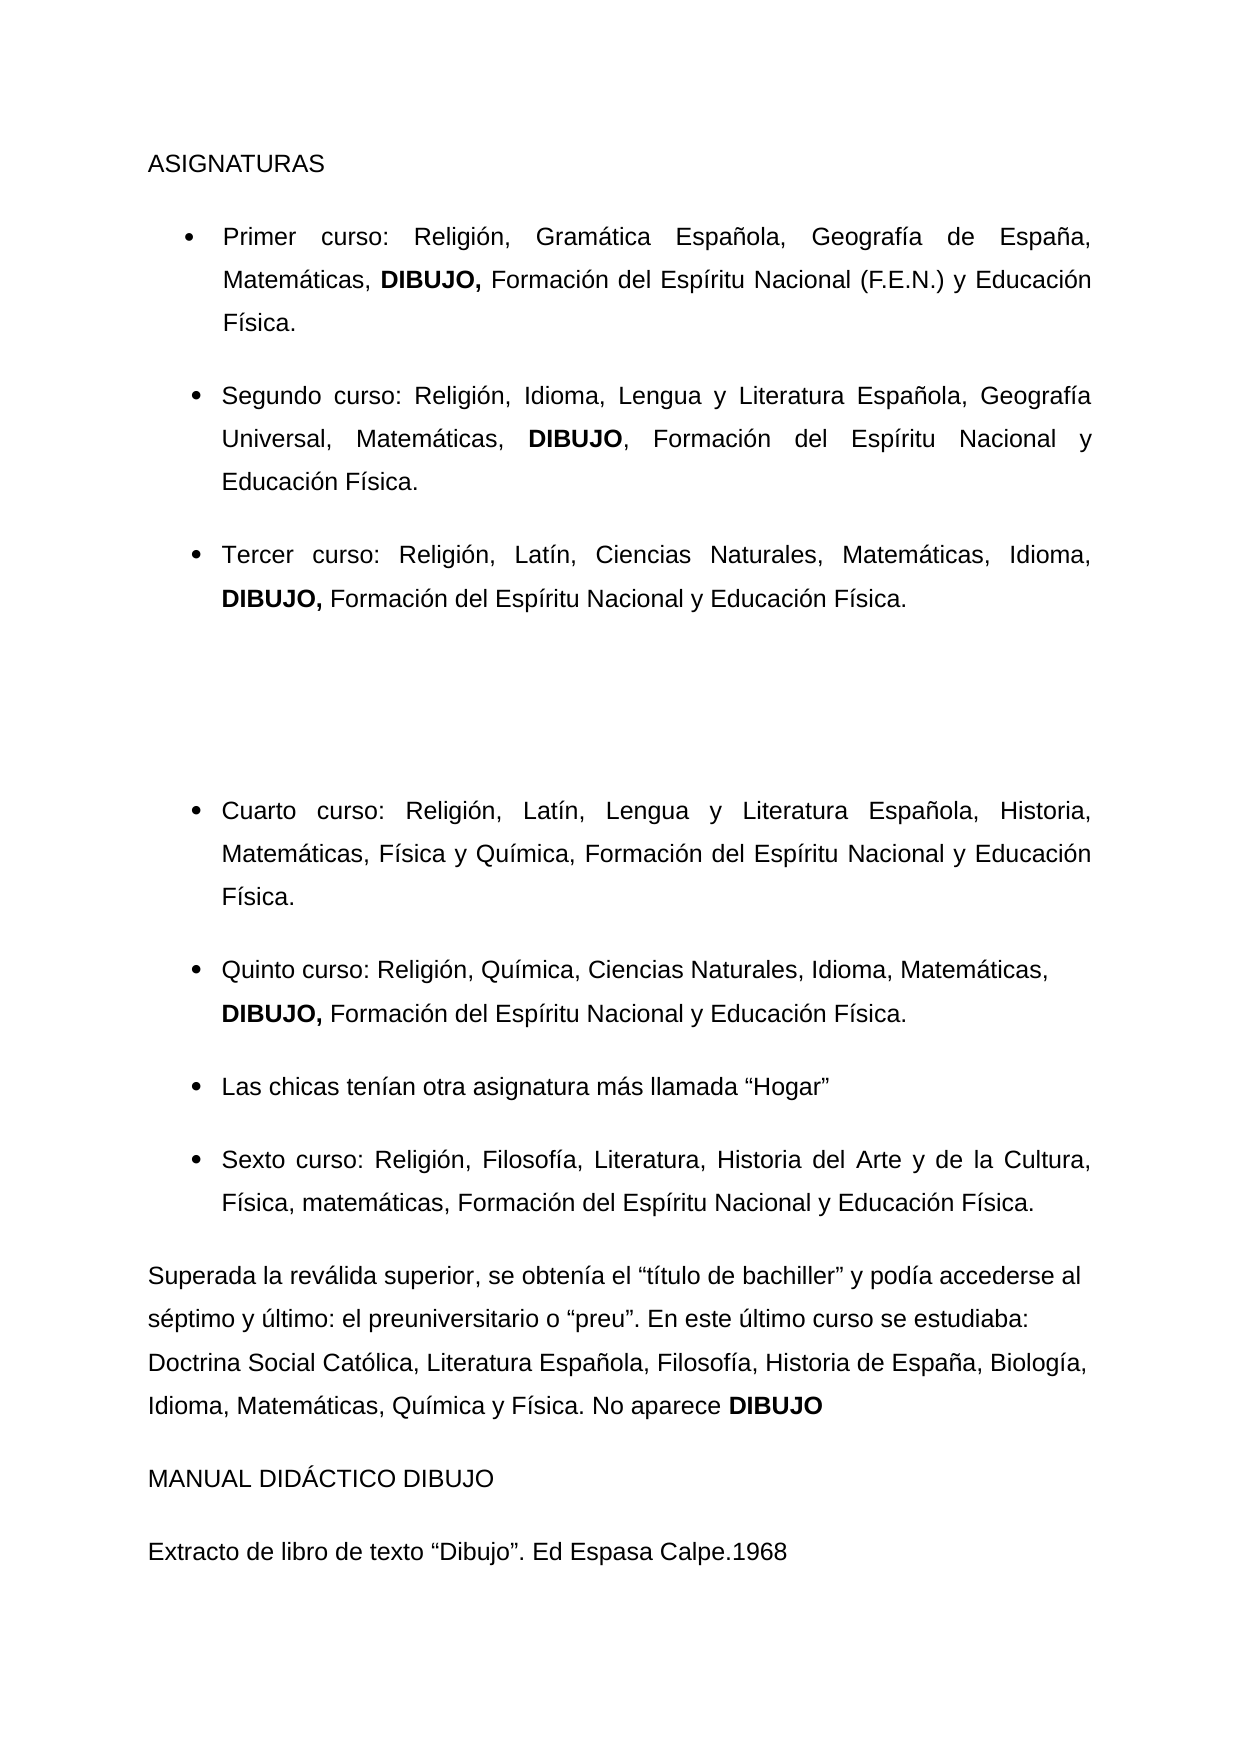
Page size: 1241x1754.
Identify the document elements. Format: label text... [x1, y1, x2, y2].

list Segundo curso: Religión, Idioma, Lengua y Literatura Española, Geografía Universal, Matemáticas, DIBUJO, Formación del Espíritu Nacional y Educación Física. [192, 381, 1093, 496]
text Superada la reválida superior, se obtenía el “título de bachiller” y podía accederse al séptimo y último: el preuniversitario o “preu”. En este último curso se estudiaba: Doctrina Social Católica, Literatura Española, Filosofía, Historia de España, Biología, Idioma, Matemáticas, Química y Física. No aparece DIBUJO [148, 1261, 1093, 1419]
list Sexto curso: Religión, Filosofía, Literatura, Historia del Arte y de la Cultura, Física, matemáticas, Formación del Espíritu Nacional y Educación Física. [192, 1145, 1093, 1217]
list Quinto curso: Religión, Química, Ciencias Naturales, Idioma, Matemáticas, DIBUJO, Formación del Espíritu Nacional y Educación Física. [192, 955, 1093, 1027]
text MANUAL DIDÁCTICO DIBUJO [148, 1464, 1093, 1492]
list Cuarto curso: Religión, Latín, Lengua y Literatura Española, Historia, Matemáticas, Física y Química, Formación del Espíritu Nacional y Educación Física. [192, 796, 1093, 911]
text ASIGNATURAS [148, 148, 1093, 177]
list Tercer curso: Religión, Latín, Ciencias Naturales, Matemáticas, Idioma, DIBUJO, Formación del Espíritu Nacional y Educación Física. [192, 541, 1093, 612]
text Extracto de libro de texto “Dibujo”. Ed Espasa Calpe.1968 [148, 1537, 1093, 1566]
list Primer curso: Religión, Gramática Española, Geografía de España, Matemáticas, DIBUJO, Formación del Espíritu Nacional (F.E.N.) y Educación Física. [185, 222, 1093, 337]
list Las chicas tenían otra asignatura más llamada “Hogar” [192, 1072, 1093, 1101]
